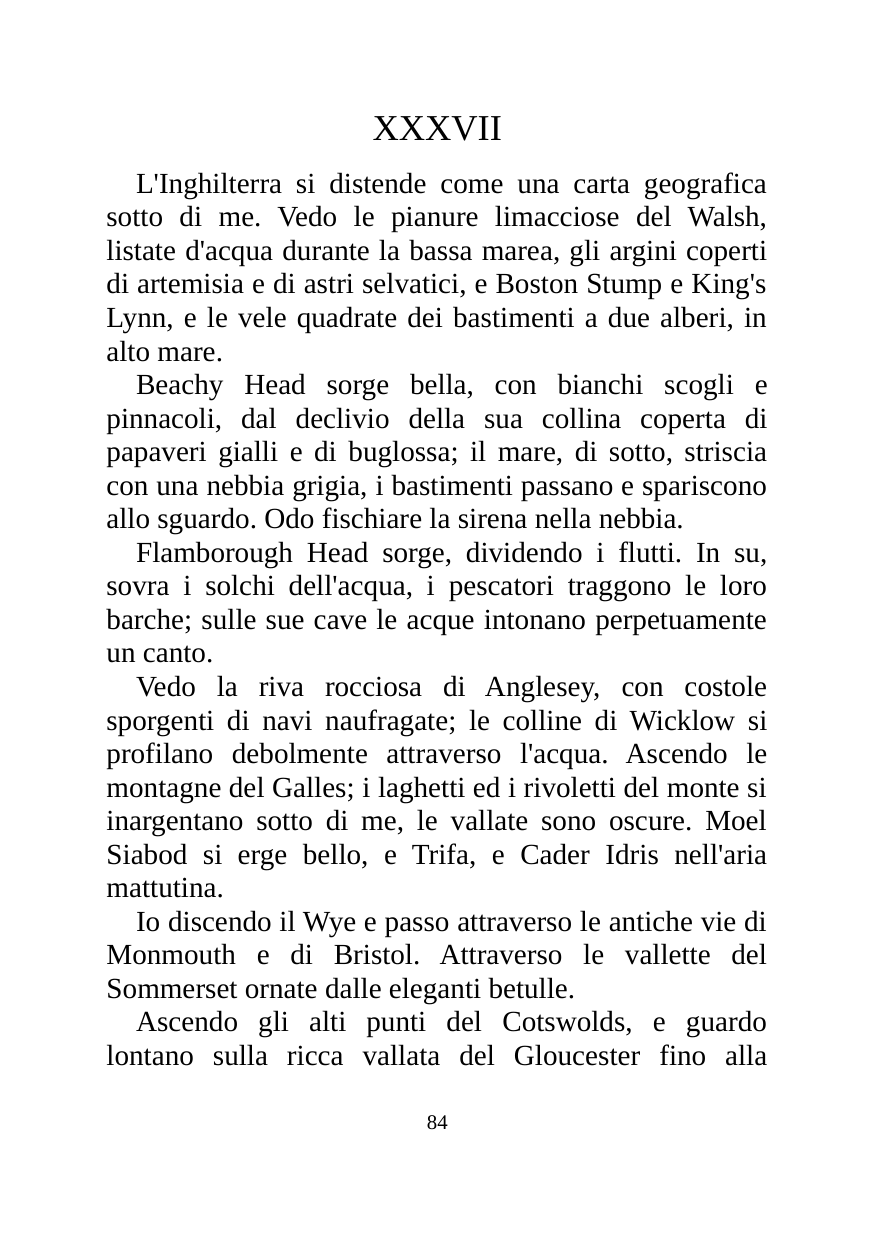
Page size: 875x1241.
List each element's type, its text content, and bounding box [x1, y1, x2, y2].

text Flamborough Head sorge, dividendo i flutti. In su, sovra i solchi dell'acqua, i pescatori traggono le loro barche; sulle sue cave le acque intonano perpetuamente un canto. [106, 535, 768, 669]
subtitle XXXVII [106, 106, 768, 148]
text L'Inghilterra si distende come una carta geografica sotto di me. Vedo le pianure limacciose del Walsh, listate d'acqua durante la bassa marea, gli argini coperti di artemisia e di astri selvatici, e Boston Stump e King's Lynn, e le vele quadrate dei bastimenti a due alberi, in alto mare. [106, 166, 768, 367]
text Vedo la riva rocciosa di Anglesey, con costole sporgenti di navi naufragate; le colline di Wicklow si profilano debolmente attraverso l'acqua. Ascendo le montagne del Galles; i laghetti ed i rivoletti del monte si inargentano sotto di me, le vallate sono oscure. Moel Siabod si erge bello, e Trifa, e Cader Idris nell'aria mattutina. [106, 669, 768, 904]
text Io discendo il Wye e passo attraverso le antiche vie di Monmouth e di Bristol. Attraverso le vallette del Sommerset ornate dalle eleganti betulle. [106, 904, 768, 1004]
text Ascendo gli alti punti del Cotswolds, e guardo lontano sulla ricca vallata del Gloucester fino alla [106, 1004, 768, 1072]
text Beachy Head sorge bella, con bianchi scogli e pinnacoli, dal declivio della sua collina coperta di papaveri gialli e di buglossa; il mare, di sotto, striscia con una nebbia grigia, i bastimenti passano e spariscono allo sguardo. Odo fischiare la sirena nella nebbia. [106, 367, 768, 535]
